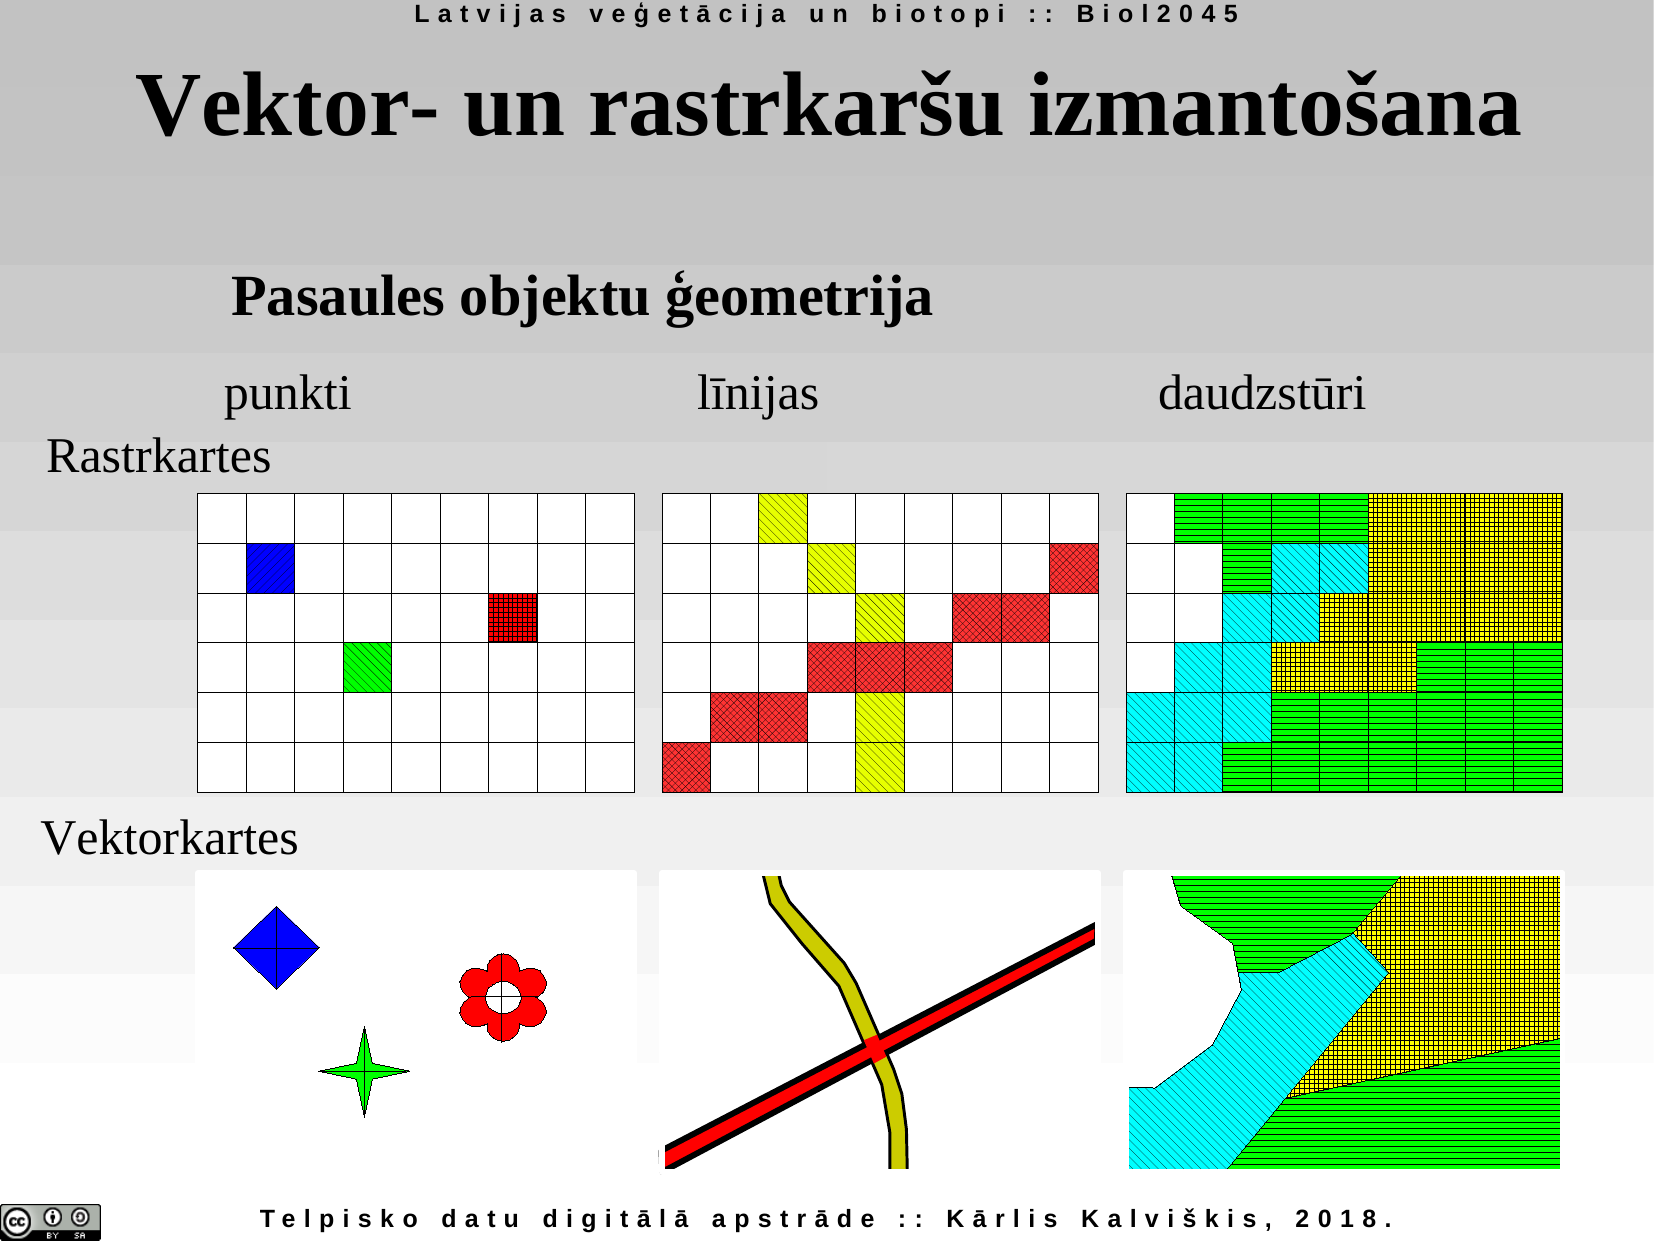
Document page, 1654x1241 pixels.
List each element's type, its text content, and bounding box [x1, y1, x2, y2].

text_box [665, 876, 1095, 1169]
text_box [1129, 876, 1560, 1169]
text_box [1126, 493, 1563, 793]
text_box [662, 493, 1099, 793]
text_box Rastrkartes [46, 427, 272, 483]
text_box līnijas [697, 364, 956, 429]
text_box punkti [223, 364, 494, 432]
title Vektor- un rastrkaršu izmantošana [123, 53, 1536, 265]
text_box Vektorkartes [40, 809, 300, 866]
text_box Pasaules objektu ģeometrija [231, 263, 935, 328]
text_box daudzstūri [1158, 364, 1465, 429]
picture [0, 0, 1654, 1241]
text_box [197, 873, 635, 1173]
text_box [197, 493, 635, 793]
